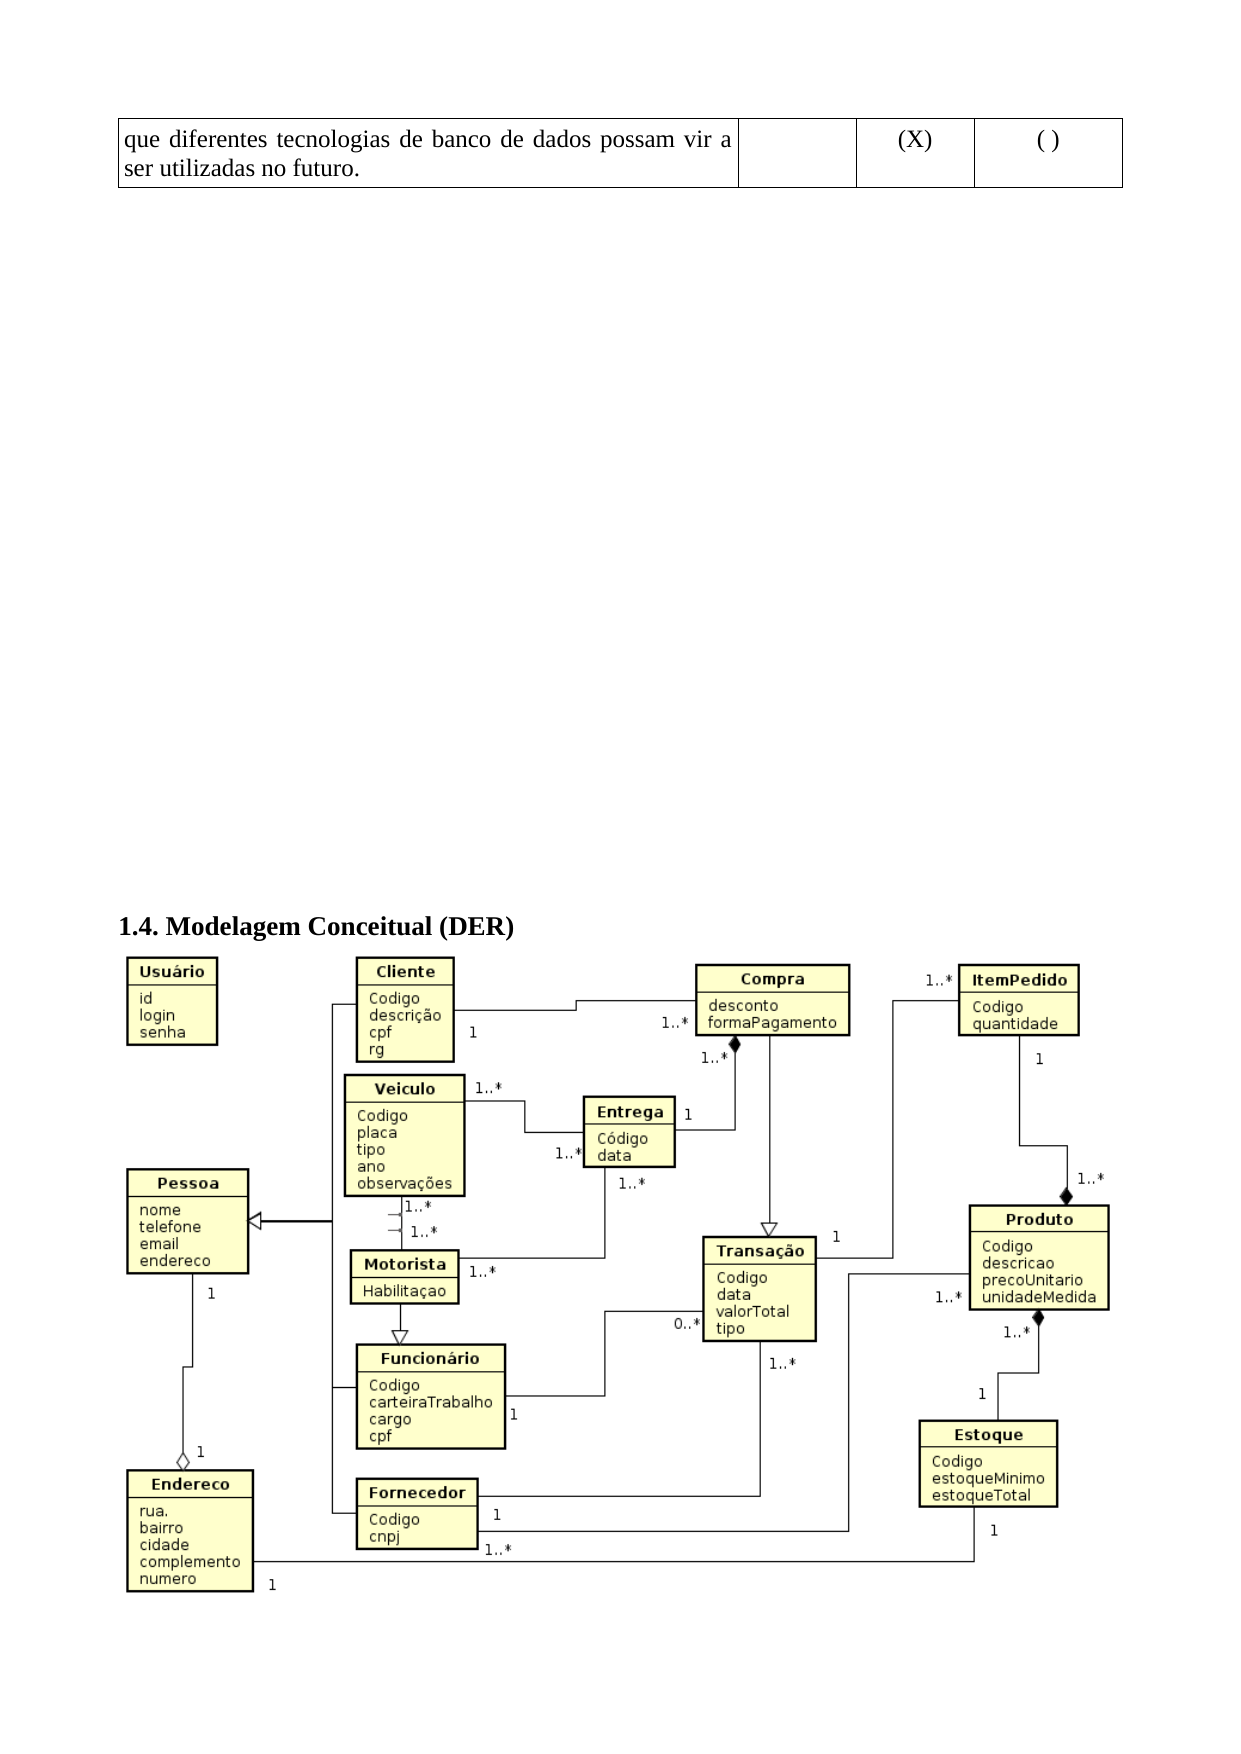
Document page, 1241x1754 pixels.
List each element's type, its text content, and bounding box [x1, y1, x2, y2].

table_cell (X) [857, 119, 974, 187]
table_cell ( ) [975, 119, 1122, 187]
table_cell que diferentes tecnologias de banco de dados possam vir a ser utilizadas no futuro. [119, 119, 738, 187]
text 1.4. Modelagem Conceitual (DER) [118, 910, 1122, 941]
table_cell [739, 119, 856, 187]
picture [118, 953, 1123, 1601]
